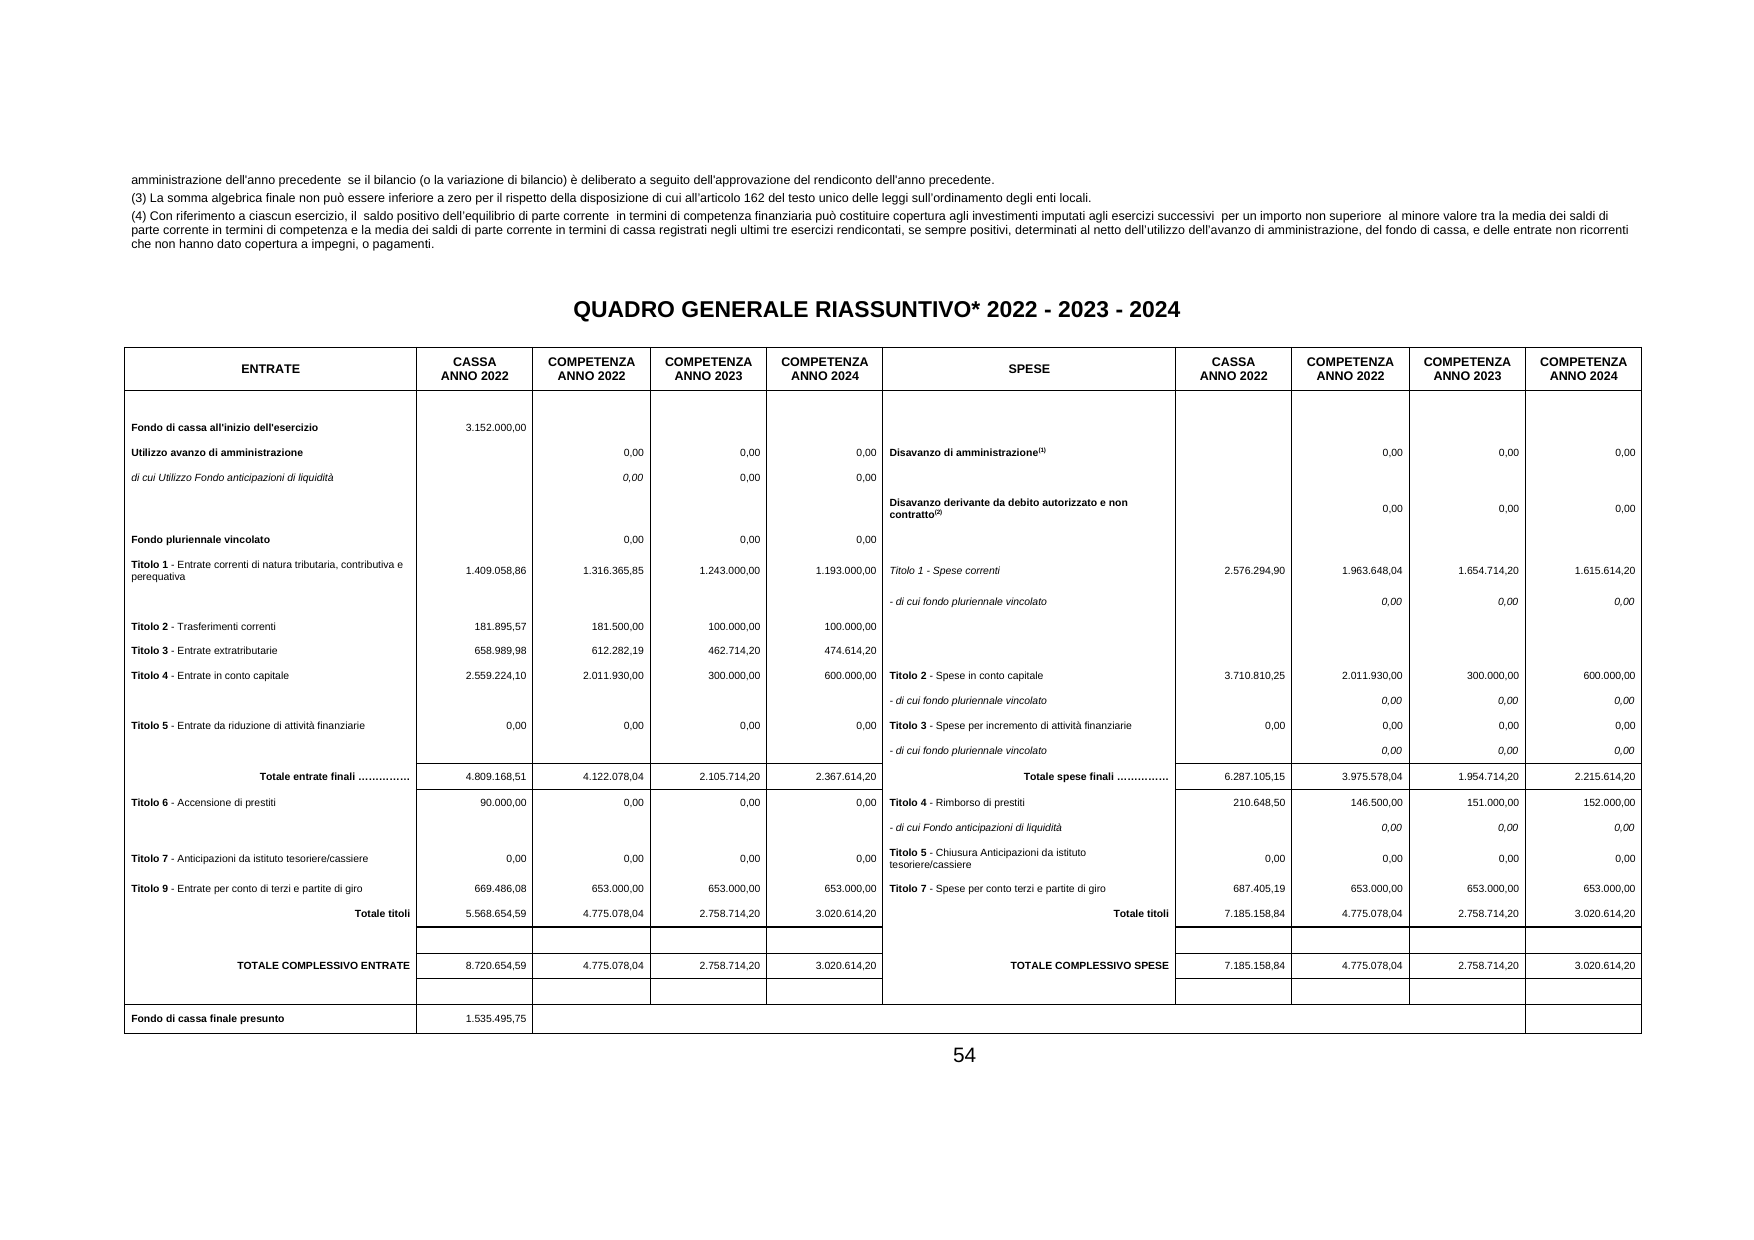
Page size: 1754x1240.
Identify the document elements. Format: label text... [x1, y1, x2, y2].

table_cell 0,00 [767, 527, 882, 552]
table_cell Titolo 1 - Spese correnti [883, 552, 1175, 589]
table_cell [767, 415, 882, 440]
table_cell 4.809.168,51 [417, 764, 532, 789]
table_cell [417, 490, 532, 527]
table_cell Titolo 7 - Spese per conto terzi e partite di giro [883, 877, 1175, 902]
table_cell [1176, 614, 1291, 638]
table_cell [125, 978, 416, 1004]
table_cell 0,00 [1292, 840, 1409, 877]
table_cell [1292, 465, 1409, 490]
table_cell [883, 614, 1175, 638]
table_cell 0,00 [417, 713, 532, 738]
table_cell [767, 928, 882, 952]
table_cell [1526, 527, 1641, 552]
table_cell [1176, 738, 1291, 763]
table_cell 0,00 [533, 790, 650, 815]
table_cell 2.011.930,00 [533, 664, 650, 688]
table_cell 1.654.714,20 [1410, 552, 1525, 589]
table_cell 0,00 [767, 440, 882, 465]
table_cell [1292, 1005, 1409, 1033]
table_cell 2.367.614,20 [767, 764, 882, 789]
table_cell 0,00 [1292, 713, 1409, 738]
table_cell Totale entrate finali …………… [125, 763, 416, 789]
table_header COMPETENZA ANNO 2023 [651, 348, 766, 389]
table_cell 0,00 [533, 440, 650, 465]
table_cell [125, 589, 416, 614]
table_cell 0,00 [1526, 713, 1641, 738]
table_cell amministrazione dell'anno precedente se il bilancio (o la variazione di bilancio) è deliberato a seguito dell'approvazione del rendiconto dell'anno precedente. [125, 171, 1642, 189]
table_cell [417, 527, 532, 552]
table_cell 2.758.714,20 [1410, 954, 1525, 978]
table_cell 2.758.714,20 [651, 902, 766, 926]
table_cell [533, 589, 650, 614]
table_cell Titolo 5 - Chiusura Anticipazioni da istituto tesoriere/cassiere [883, 840, 1175, 877]
table_cell 8.720.654,59 [417, 954, 532, 978]
table_cell 0,00 [651, 527, 766, 552]
table_cell [417, 979, 532, 1004]
table_cell [125, 738, 416, 763]
table_cell [1292, 415, 1409, 440]
table_cell Titolo 4 - Entrate in conto capitale [125, 664, 416, 688]
table_cell 0,00 [651, 840, 766, 877]
table_cell [1410, 527, 1525, 552]
table_cell [1176, 589, 1291, 614]
table_cell TOTALE COMPLESSIVO SPESE [883, 953, 1175, 978]
table_cell [417, 465, 532, 490]
table_cell [417, 738, 532, 763]
table_cell 0,00 [767, 790, 882, 815]
table_cell 151.000,00 [1410, 790, 1525, 815]
table_cell 0,00 [1526, 490, 1641, 527]
table_header SPESE [883, 348, 1175, 389]
table_cell [883, 1005, 1175, 1033]
table_cell 0,00 [417, 840, 532, 877]
table_cell 1.316.365,85 [533, 552, 650, 589]
table_cell [1176, 465, 1291, 490]
table_cell [1176, 490, 1291, 527]
table_cell [125, 815, 416, 840]
table_cell 1.409.058,86 [417, 552, 532, 589]
table_cell 300.000,00 [651, 664, 766, 688]
table_cell 4.775.078,04 [533, 954, 650, 978]
table_cell 181.895,57 [417, 614, 532, 638]
table_cell [417, 440, 532, 465]
table_cell Titolo 2 - Spese in conto capitale [883, 664, 1175, 688]
table_cell 146.500,00 [1292, 790, 1409, 815]
table_cell Titolo 3 - Entrate extratributarie [125, 639, 416, 663]
table_cell 0,00 [1292, 688, 1409, 713]
table_cell [767, 490, 882, 527]
table_cell [1526, 639, 1641, 663]
table_cell [533, 1005, 650, 1033]
table_cell Totale spese finali …………… [883, 763, 1175, 789]
table_cell 1.535.495,75 [417, 1005, 532, 1033]
table_cell [651, 415, 766, 440]
table_cell 0,00 [1292, 490, 1409, 527]
table_cell [125, 926, 416, 952]
table_cell [651, 815, 766, 840]
table_cell [767, 589, 882, 614]
table_cell [883, 527, 1175, 552]
table_cell - di cui fondo pluriennale vincolato [883, 738, 1175, 763]
table_cell 0,00 [1526, 440, 1641, 465]
table_cell 1.193.000,00 [767, 552, 882, 589]
table_cell [651, 928, 766, 952]
table_cell [651, 391, 766, 415]
table_cell 6.287.105,15 [1176, 764, 1291, 789]
table_cell [125, 391, 416, 415]
table_cell [651, 589, 766, 614]
table_cell [651, 688, 766, 713]
table_cell [651, 490, 766, 527]
table_cell [1410, 415, 1525, 440]
table_cell 1.615.614,20 [1526, 552, 1641, 589]
table_cell 658.989,98 [417, 639, 532, 663]
table_cell Fondo di cassa finale presunto [125, 1005, 416, 1033]
table_cell TOTALE COMPLESSIVO ENTRATE [125, 953, 416, 978]
table_cell 100.000,00 [651, 614, 766, 638]
table_cell 653.000,00 [1410, 877, 1525, 902]
table_cell [125, 688, 416, 713]
table_cell 653.000,00 [1292, 877, 1409, 902]
table_cell 474.614,20 [767, 639, 882, 663]
table_cell 0,00 [1410, 713, 1525, 738]
table_header CASSA ANNO 2022 [1176, 348, 1291, 389]
table_cell 1.963.648,04 [1292, 552, 1409, 589]
table_cell Titolo 1 - Entrate correnti di natura tributaria, contributiva e perequativa [125, 552, 416, 589]
table_cell Fondo di cassa all'inizio dell'esercizio [125, 415, 416, 440]
table_cell 653.000,00 [651, 877, 766, 902]
table_cell [1410, 465, 1525, 490]
table_cell 0,00 [1410, 738, 1525, 763]
table_cell [767, 815, 882, 840]
table_cell Totale titoli [125, 902, 416, 926]
table_header COMPETENZA ANNO 2023 [1410, 348, 1525, 389]
table_cell 0,00 [651, 790, 766, 815]
table_cell 0,00 [1410, 840, 1525, 877]
table_cell 0,00 [1526, 738, 1641, 763]
table_cell - di cui Fondo anticipazioni di liquidità [883, 815, 1175, 840]
table_cell 3.020.614,20 [1526, 902, 1641, 926]
table_cell 4.775.078,04 [1292, 902, 1409, 926]
table_cell 2.758.714,20 [1410, 902, 1525, 926]
table_cell [533, 928, 650, 952]
table_cell [533, 490, 650, 527]
table_cell [650, 1005, 767, 1033]
table_cell [533, 979, 650, 1004]
table_cell 152.000,00 [1526, 790, 1641, 815]
table_cell 1.954.714,20 [1410, 764, 1525, 789]
table_cell 5.568.654,59 [417, 902, 532, 926]
table_cell [883, 415, 1175, 440]
table_cell 0,00 [533, 465, 650, 490]
table_cell Titolo 2 - Trasferimenti correnti [125, 614, 416, 638]
table_cell [1410, 979, 1525, 1004]
table_cell Fondo pluriennale vincolato [125, 527, 416, 552]
table_cell 7.185.158,84 [1176, 902, 1291, 926]
table_cell 0,00 [651, 713, 766, 738]
table_cell 181.500,00 [533, 614, 650, 638]
table_cell 0,00 [533, 713, 650, 738]
table_cell [883, 391, 1175, 415]
table_header COMPETENZA ANNO 2024 [767, 348, 882, 389]
table_cell [651, 979, 766, 1004]
table_cell [417, 688, 532, 713]
table_cell 210.648,50 [1176, 790, 1291, 815]
table_cell 653.000,00 [533, 877, 650, 902]
table_cell Titolo 9 - Entrate per conto di terzi e partite di giro [125, 877, 416, 902]
table_cell 0,00 [1176, 840, 1291, 877]
table_cell [1176, 688, 1291, 713]
table_cell [1526, 415, 1641, 440]
table_header CASSA ANNO 2022 [417, 348, 532, 389]
table_cell 462.714,20 [651, 639, 766, 663]
table_cell 300.000,00 [1410, 664, 1525, 688]
table_header COMPETENZA ANNO 2022 [533, 348, 650, 389]
table_cell [883, 926, 1175, 952]
table_cell 612.282,19 [533, 639, 650, 663]
table_cell 2.011.930,00 [1292, 664, 1409, 688]
table_cell 1.243.000,00 [651, 552, 766, 589]
table_cell 0,00 [533, 527, 650, 552]
table_cell 0,00 [1526, 815, 1641, 840]
table_cell Utilizzo avanzo di amministrazione [125, 440, 416, 465]
table_cell [1176, 440, 1291, 465]
table_cell 0,00 [767, 465, 882, 490]
table_cell 3.020.614,20 [767, 954, 882, 978]
table_cell [767, 738, 882, 763]
table_cell [1526, 465, 1641, 490]
table_cell [1410, 391, 1525, 415]
table_cell 0,00 [651, 465, 766, 490]
table_cell 2.758.714,20 [651, 954, 766, 978]
table_cell 4.775.078,04 [1292, 954, 1409, 978]
table_cell 2.559.224,10 [417, 664, 532, 688]
table_cell [1176, 979, 1291, 1004]
table_cell - di cui fondo pluriennale vincolato [883, 589, 1175, 614]
table_cell (4) Con riferimento a ciascun esercizio, il saldo positivo dell’equilibrio di parte corrente in termini di competenza finanziaria può costituire copertura agli investimenti imputati agli esercizi successivi per un importo non superiore al minore valore tra la media dei saldi di parte corrente in termini di competenza e la media dei saldi di parte corrente in termini di cassa registrati negli ultimi tre esercizi rendicontati, se sempre positivi, determinati al netto dell’utilizzo dell’avanzo di amministrazione, del fondo di cassa, e delle entrate non ricorrenti che non hanno dato copertura a impegni, o pagamenti. [125, 207, 1642, 253]
table_cell 3.710.810,25 [1176, 664, 1291, 688]
table_cell 0,00 [1526, 688, 1641, 713]
table_header COMPETENZA ANNO 2022 [1292, 348, 1409, 389]
table_cell 0,00 [767, 840, 882, 877]
table_cell [417, 928, 532, 952]
table_cell [1176, 391, 1291, 415]
table_cell [1526, 391, 1641, 415]
table_cell [883, 978, 1175, 1004]
table_cell Disavanzo derivante da debito autorizzato e non contratto(2) [883, 490, 1175, 527]
table_cell [883, 639, 1175, 663]
table_cell 600.000,00 [767, 664, 882, 688]
table_cell 2.215.614,20 [1526, 764, 1641, 789]
table_cell 4.122.078,04 [533, 764, 650, 789]
table_cell [1292, 391, 1409, 415]
table_cell [767, 391, 882, 415]
table_cell 3.020.614,20 [767, 902, 882, 926]
table_cell [1526, 928, 1641, 952]
table_cell 2.576.294,90 [1176, 552, 1291, 589]
table_cell [417, 815, 532, 840]
table_cell 687.405,19 [1176, 877, 1291, 902]
table_cell [1409, 1005, 1525, 1033]
table_cell [1526, 614, 1641, 638]
table_cell 600.000,00 [1526, 664, 1641, 688]
table_cell [533, 688, 650, 713]
table_cell (3) La somma algebrica finale non può essere inferiore a zero per il rispetto della disposizione di cui all’articolo 162 del testo unico delle leggi sull’ordinamento degli enti locali. [125, 189, 1642, 207]
text QUADRO GENERALE RIASSUNTIVO* 2022 - 2023 - 2024 [118, 296, 1636, 323]
table_cell [1176, 527, 1291, 552]
table_cell 3.152.000,00 [417, 415, 532, 440]
table_cell Disavanzo di amministrazione(1) [883, 440, 1175, 465]
table_cell 3.975.578,04 [1292, 764, 1409, 789]
table_cell Titolo 3 - Spese per incremento di attività finanziarie [883, 713, 1175, 738]
table_cell [417, 589, 532, 614]
table_cell 0,00 [1410, 490, 1525, 527]
table_cell [533, 391, 650, 415]
table_cell 0,00 [1410, 440, 1525, 465]
table_cell 0,00 [1292, 589, 1409, 614]
table_cell 653.000,00 [767, 877, 882, 902]
table_cell [533, 415, 650, 440]
table_cell [1292, 614, 1409, 638]
table_cell [1292, 639, 1409, 663]
table_cell [767, 1005, 883, 1033]
table_cell - di cui fondo pluriennale vincolato [883, 688, 1175, 713]
table_cell 0,00 [651, 440, 766, 465]
table_cell [1526, 979, 1641, 1004]
table_cell 0,00 [533, 840, 650, 877]
table_cell [651, 738, 766, 763]
table_cell 0,00 [1410, 688, 1525, 713]
table_cell [417, 391, 532, 415]
table_cell [767, 688, 882, 713]
table_cell [1176, 815, 1291, 840]
table_cell [1176, 928, 1291, 952]
table_cell 653.000,00 [1526, 877, 1641, 902]
table_cell 0,00 [1410, 589, 1525, 614]
table_cell 0,00 [1292, 815, 1409, 840]
table_cell [1410, 639, 1525, 663]
table_cell 0,00 [767, 713, 882, 738]
table_header ENTRATE [125, 348, 416, 389]
table_cell di cui Utilizzo Fondo anticipazioni di liquidità [125, 465, 416, 490]
table_cell 0,00 [1526, 840, 1641, 877]
table_cell 3.020.614,20 [1526, 954, 1641, 978]
table_cell 669.486,08 [417, 877, 532, 902]
table_cell [1176, 639, 1291, 663]
table_cell [1292, 527, 1409, 552]
table_cell 0,00 [1176, 713, 1291, 738]
table_cell [125, 490, 416, 527]
table_cell Titolo 7 - Anticipazioni da istituto tesoriere/cassiere [125, 840, 416, 877]
table_cell [1292, 979, 1409, 1004]
table_cell [533, 738, 650, 763]
table_cell [1526, 1005, 1641, 1033]
table_header COMPETENZA ANNO 2024 [1526, 348, 1641, 389]
table_cell 0,00 [1526, 589, 1641, 614]
table_cell 0,00 [1292, 738, 1409, 763]
table_cell [1410, 614, 1525, 638]
table_cell [883, 465, 1175, 490]
table_cell 4.775.078,04 [533, 902, 650, 926]
table_cell 7.185.158,84 [1176, 954, 1291, 978]
table_cell [1175, 1005, 1292, 1033]
table_cell 100.000,00 [767, 614, 882, 638]
table_cell [1292, 928, 1409, 952]
table_cell [533, 815, 650, 840]
table_cell Titolo 6 - Accensione di prestiti [125, 789, 416, 815]
table_cell [1410, 928, 1525, 952]
table_cell 90.000,00 [417, 790, 532, 815]
table_cell 0,00 [1292, 440, 1409, 465]
table_cell 0,00 [1410, 815, 1525, 840]
table_cell Titolo 4 - Rimborso di prestiti [883, 789, 1175, 815]
table_cell [1176, 415, 1291, 440]
table_cell 2.105.714,20 [651, 764, 766, 789]
table_cell [767, 979, 882, 1004]
table_cell Titolo 5 - Entrate da riduzione di attività finanziarie [125, 713, 416, 738]
table_cell Totale titoli [883, 902, 1175, 926]
